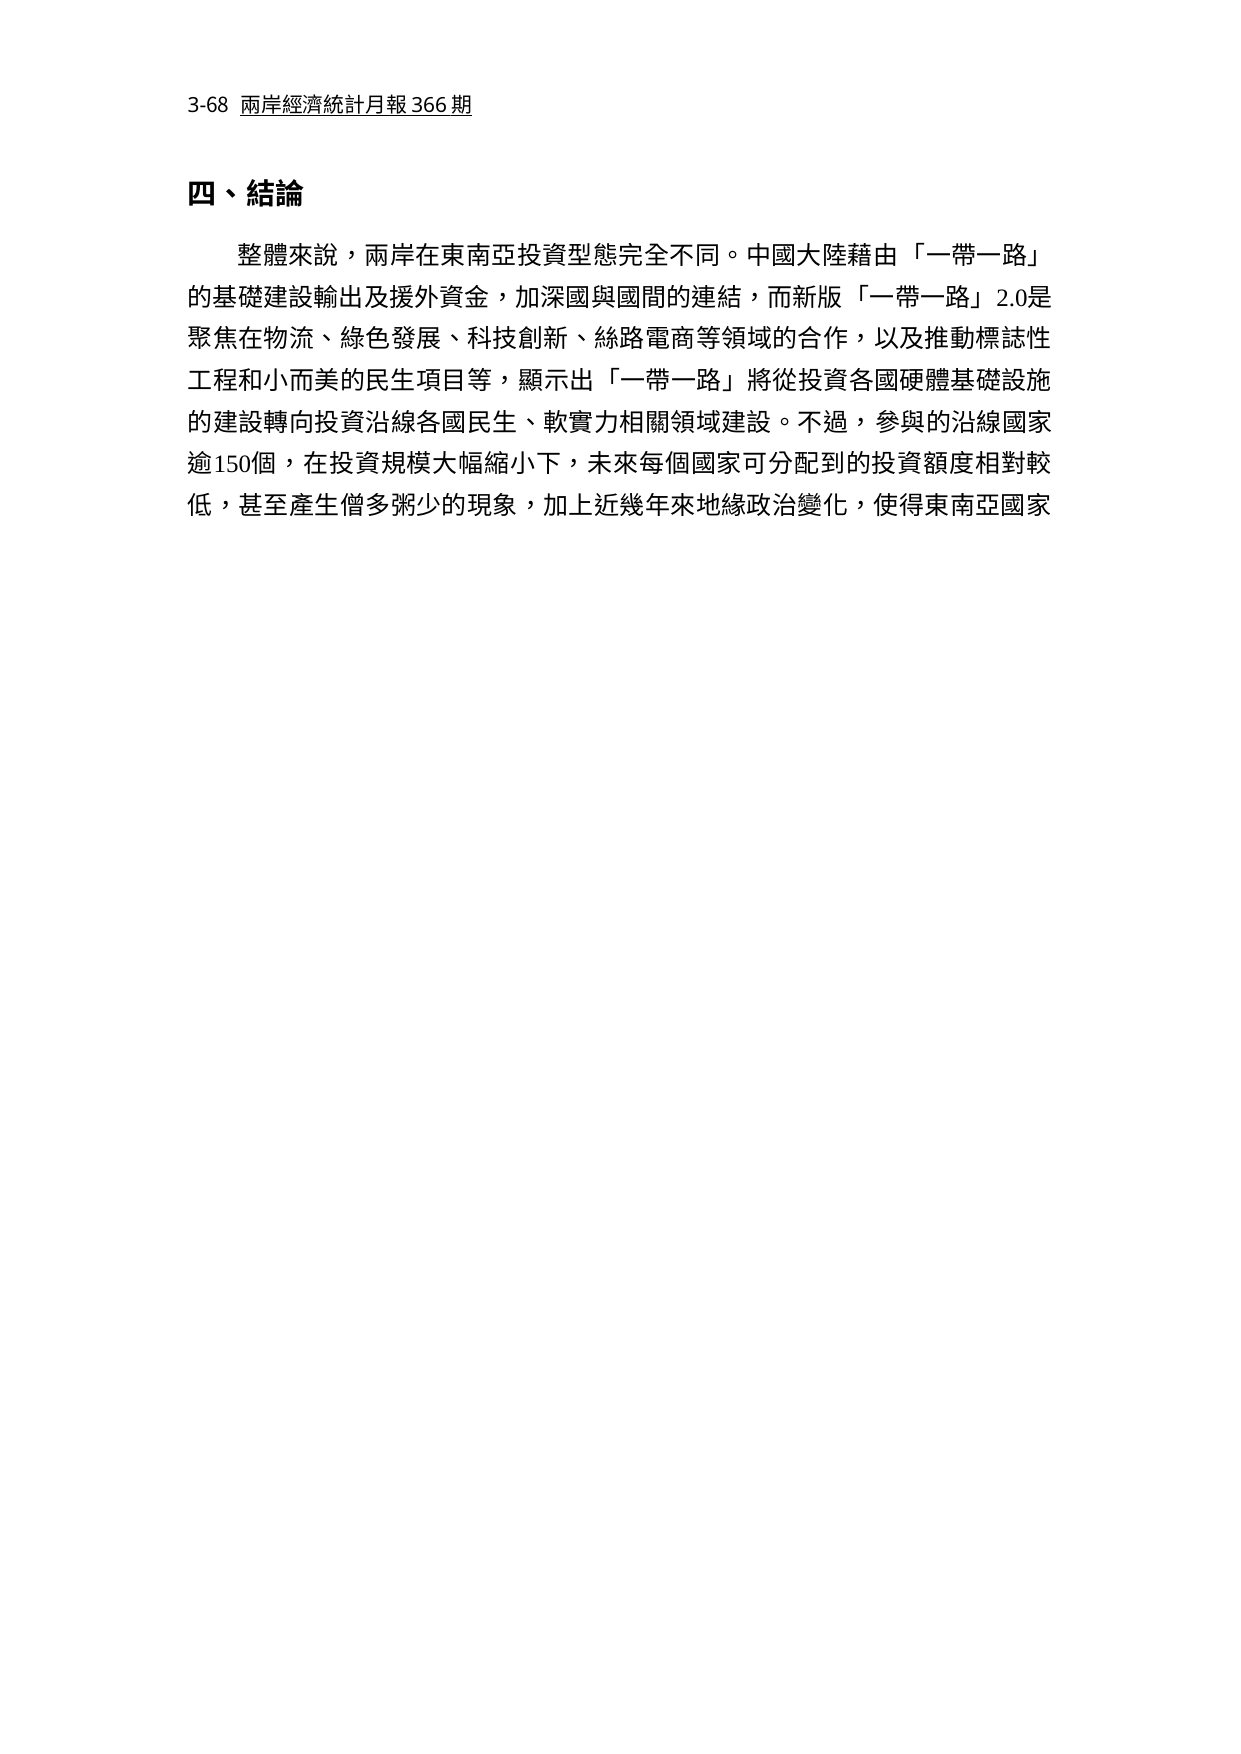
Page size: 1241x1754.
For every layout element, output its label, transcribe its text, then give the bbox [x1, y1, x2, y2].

text 四、結論 [187, 150, 1053, 212]
text 整體來說，兩岸在東南亞投資型態完全不同。中國大陸藉由「一帶一路」的基礎建設輸出及援外資金，加深國與國間的連結，而新版「一帶一路」2.0是聚焦在物流、綠色發展、科技創新、絲路電商等領域的合作，以及推動標誌性工程和小而美的民生項目等，顯示出「一帶一路」將從投資各國硬體基礎設施的建設轉向投資沿線各國民生、軟實力相關領域建設。不過，參與的沿線國家逾150個，在投資規模大幅縮小下，未來每個國家可分配到的投資額度相對較低，甚至產生僧多粥少的現象，加上近幾年來地緣政治變化，使得東南亞國家 [187, 231, 1053, 523]
